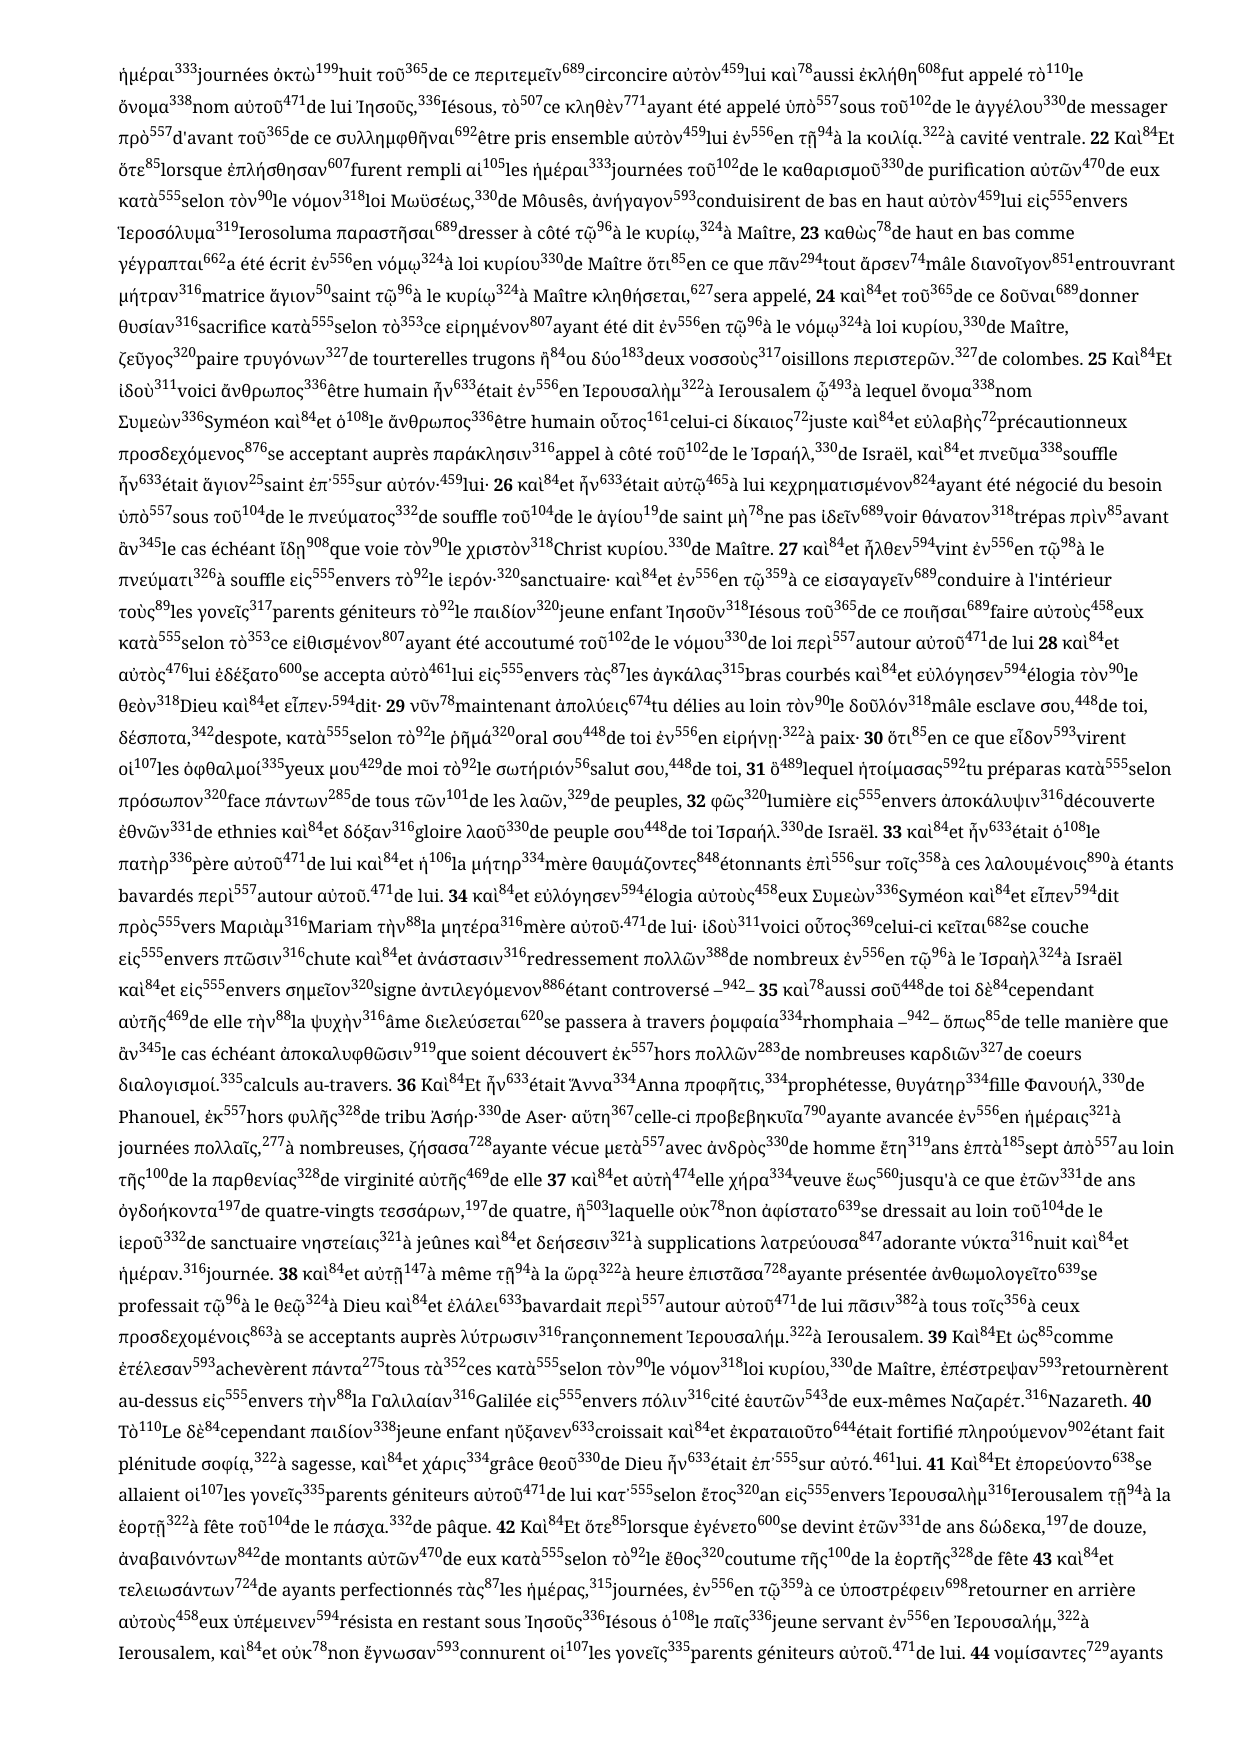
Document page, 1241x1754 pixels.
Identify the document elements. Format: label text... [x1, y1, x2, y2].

text 1 Ἐγένετο600Se devint δὲ84cependant ἐν556en ταῖς93à les ἡμέραις321à journées ἐκείναις146à celles-là ἐξῆλθεν594sortit δόγμα338dogme παρὰ557à côté Καίσαρος330de Kaesar Αὐγούστου330de Auguste ἀπογράφεσθαι699se faire apographe πᾶσαν272toute τὴν88la οἰκουμένην.316écoumène. 2 αὕτη159celle-ci ἀπογραφὴ334apographe πρώτη217première ἐγένετο600se devint ἡγεμονεύοντος843de étant gouverneur τῆς100de la Συρίας328de Syrie Κυρηνίου.330de Quirinius. 3 καὶ84et ἐπορεύοντο638se allaient πάντες394tous ἀπογράφεσθαι,699se faire apographe, ἕκαστος395chacun εἰς555envers τὴν88la ἑαυτοῦ544de lui-même πόλιν.316cité. 4 Ἀνέβη594Monta δὲ84cependant καὶ78aussi Ἰωσὴφ336Ioseph ἀπὸ557au loin τῆς100de la Γαλιλαίας328de Galilée ἐκ557hors πόλεως328de cité Ναζαρὲθ328de Nazareth εἰς555envers τὴν88la Ἰουδαίαν316Ioudaia εἰς555envers πόλιν316cité Δαυὶδ330de Dauid ἥτις503laquelle une quelconque καλεῖται688est appelé Βηθλέεμ,334Bethléem, διὰ555par le fait de τὸ353ce εἶναι698être αὐτὸν459lui ἐξ557hors οἴκου330de maison καὶ84et πατριᾶς328de lignée de patriarche Δαυίδ,330de Dauid, 5 ἀπογράψασθαι691se faire apographe σὺν556avec Μαριὰμ322à Mariam τῇ355à celle ἐμνηστευμένῃ808à ayante étée fiancée αὐτῷ,465à lui, οὔσῃ835à étante ἐνκύῳ.37à enceinte. 6 Ἐγένετο600Se devint δὲ84cependant ἐν556en τῷ359à ce εἶναι698être αὐτοὺς458eux ἐκεῖ78là ἐπλήσθησαν607furent rempli αἱ105les ἡμέραι333journées τοῦ365de ce τεκεῖν689enfanter αὐτήν,457elle, 7 καὶ84et ἔτεκεν594enfanta τὸν90le υἱὸν318fils αὐτῆς469de elle τὸν90le πρωτότοκον,4premier-né, καὶ84et ἐσπαργάνωσεν594enveloppa de bandes αὐτὸν459lui καὶ84et ἀνέκλινεν594réclina αὐτὸν459lui ἐν556en φάτνῃ,322à crèche, διότι85parce que οὐκ78non ἦν633était αὐτοῖς464à eux τόπος336lieu ἐν556en τῷ98à le καταλύματι.326à salle de déliage. 8 Καὶ84Et ποιμένες335bergers ἦσαν632étaient ἐν556en τῇ94à la χώρᾳ322à région τῇ94à la αὐτῇ147à même ἀγραυλοῦντες848vivants aux extérieurs καὶ84et φυλάσσοντες848gardiennants φυλακὰς315gardiennages τῆς100de la νυκτὸς328de nuit ἐπὶ555sur τὴν88la ποίμνην316bergerie de troupeau αὐτῶν.470de eux. 9 καὶ84et ἄγγελος336messager κυρίου330de Maître ἐπέστη594présenta αὐτοῖς464à eux καὶ84et δόξα334gloire κυρίου330de Maître περιέλαμψεν594brilla autour αὐτούς,458eux, καὶ84et ἐφοβήθησαν607furent effrayé φόβον318effroi μέγαν.4grand. 10 καὶ84et εἶπεν594dit αὐτοῖς464à eux ὁ108le ἄγγελος·336messager· μὴ78ne pas φοβεῖσθε,581que vous vous effrayez, ἰδοὺ311voici γὰρ84car εὐαγγελίζομαι678je m'évangélise ὑμῖν444à vous χαρὰν316joie μεγάλην2grande ἥτις503laquelle une quelconque ἔσται620se sera παντὶ280à tout τῷ96à le λαῷ,324à peuple, 11 ὅτι85en ce que ἐτέχθη608fut enfanté ὑμῖν444à vous σήμερον78aujourd'hui σωτὴρ336sauveur ὅς505lequel ἐστιν676est χριστὸς336Christ κύριος336Maître ἐν556en πόλει322à cité Δαυίδ.330de Dauid. 12 καὶ84et τοῦτο371celui-ci ὑμῖν444à vous τὸ110le σημεῖον,338signe, εὑρήσετε611vous trouverez βρέφος320bébé ἐσπαργανωμένον807ayant été enveloppé de bandes καὶ84et κείμενον860se couchant ἐν556en φάτνῃ.322à crèche. 13 καὶ84et ἐξαίφνης78soudainement ἐγένετο600se devint σὺν556avec τῷ96à le ἀγγέλῳ324à messager πλῆθος338multitude στρατιᾶς328de armée de soldats οὐρανίου15de céleste αἰνούντων842de louants τὸν90le θεὸν318Dieu καὶ84et λεγόντων·842de disants· 14 δόξα334gloire ἐν556en ὑψίστοις61à très hauts θεῷ324à Dieu καὶ84et ἐπὶ557sur γῆς328de terre εἰρήνη334paix ἐν556en ἀνθρώποις323à êtres humains εὐδοκίας.328de estimation en bien. 15 Καὶ84Et ἐγένετο600se devint ὡς85comme ἀπῆλθον593éloignèrent ἀπ᾽557au loin αὐτῶν470de eux εἰς555envers τὸν90le οὐρανὸν318ciel οἱ107les ἄγγελοι,335messagers, οἱ107les ποιμένες335bergers ἐλάλουν632bavardaient πρὸς555vers ἀλλήλους·508les uns les autres· διέλθωμεν903que nous passions à travers δὴ345évidemment ἕως560jusqu'à ce que Βηθλέεμ328de Bethléem καὶ84et ἴδωμεν903que nous voyions τὸ92le ῥῆμα320oral τοῦτο145celui-ci τὸ353ce γεγονὸς781ayant devenu ὃ489lequel ὁ108le κύριος336Maître ἐγνώρισεν594fit connaître ἡμῖν.424à nous. 16 καὶ84et ἦλθον593vinrent σπεύσαντες729ayants hâtés καὶ84et ἀνεῦρον593trouvèrent de bas en haut τήν88la τε84et aussi Μαριὰμ316Mariam καὶ84et τὸν90le Ἰωσὴφ318Ioseph καὶ84et τὸ92le βρέφος320bébé κείμενον860se couchant ἐν556en τῇ94à la φάτνῃ·322à crèche· 17 ἰδόντες729ayants vus δὲ84cependant ἐγνώρισαν593firent connaître περὶ557autour τοῦ104de le ῥήματος332de oral τοῦ365de ce λαληθέντος765de ayant été bavardé αὐτοῖς464à eux περὶ557autour τοῦ104de le παιδίου332de jeune enfant τούτου.157de celui-ci. 18 καὶ84et πάντες394tous οἱ368ceux ἀκούσαντες729ayants écoutés ἐθαύμασαν593étonnèrent περὶ557autour τῶν364de ces λαληθέντων764de ayants étés bavardés ὑπὸ557sous τῶν101de les ποιμένων329de bergers πρὸς555vers αὐτούς·458eux· 19 ἡ106la δὲ84cependant Μαρία334Maria πάντα379tous συνετήρει633conservait τὰ91les ῥήματα319oraux ταῦτα144ceux-ci συμβάλλουσα847jetante ensemble ἐν556en τῇ94à la καρδίᾳ322à coeur αὐτῆς.469de elle. 20 καὶ84et ὑπέστρεψαν593retournèrent en arrière οἱ107les ποιμένες335bergers δοξάζοντες848glorifiants καὶ84et αἰνοῦντες848louants τὸν90le θεὸν318Dieu ἐπὶ556sur πᾶσιν384à tous οἷς494à lesquels ἤκουσαν593écoutèrent καὶ84et εἶδον593virent καθὼς78de haut en bas comme ἐλαλήθη608fut bavardé πρὸς555vers αὐτούς.458eux. 21 Καὶ84Et ὅτε85lorsque ἐπλήσθησαν607furent rempli ἡμέραι333journées ὀκτὼ199huit τοῦ365de ce περιτεμεῖν689circoncire αὐτὸν459lui καὶ78aussi ἐκλήθη608fut appelé τὸ110le ὄνομα338nom αὐτοῦ471de lui Ἰησοῦς,336Iésous, τὸ507ce κληθὲν771ayant été appelé ὑπὸ557sous τοῦ102de le ἀγγέλου330de messager πρὸ557d'avant τοῦ365de ce συλλημφθῆναι692être pris ensemble αὐτὸν459lui ἐν556en τῇ94à la κοιλίᾳ.322à cavité ventrale. 22 Καὶ84Et ὅτε85lorsque ἐπλήσθησαν607furent rempli αἱ105les ἡμέραι333journées τοῦ102de le καθαρισμοῦ330de purification αὐτῶν470de eux κατὰ555selon τὸν90le νόμον318loi Μωϋσέως,330de Môusês, ἀνήγαγον593conduisirent de bas en haut αὐτὸν459lui εἰς555envers Ἱεροσόλυμα319Ierosoluma παραστῆσαι689dresser à côté τῷ96à le κυρίῳ,324à Maître, 23 καθὼς78de haut en bas comme γέγραπται662a été écrit ἐν556en νόμῳ324à loi κυρίου330de Maître ὅτι85en ce que πᾶν294tout ἄρσεν74mâle διανοῖγον851entrouvrant μήτραν316matrice ἅγιον50saint τῷ96à le κυρίῳ324à Maître κληθήσεται,627sera appelé, 24 καὶ84et τοῦ365de ce δοῦναι689donner θυσίαν316sacrifice κατὰ555selon τὸ353ce εἰρημένον807ayant été dit ἐν556en τῷ96à le νόμῳ324à loi κυρίου,330de Maître, ζεῦγος320paire τρυγόνων327de tourterelles trugons ἢ84ou δύο183deux νοσσοὺς317oisillons περιστερῶν.327de colombes. 25 Καὶ84Et ἰδοὺ311voici ἄνθρωπος336être humain ἦν633était ἐν556en Ἰερουσαλὴμ322à Ierousalem ᾧ493à lequel ὄνομα338nom Συμεὼν336Syméon καὶ84et ὁ108le ἄνθρωπος336être humain οὗτος161celui-ci δίκαιος72juste καὶ84et εὐλαβὴς72précautionneux προσδεχόμενος876se acceptant auprès παράκλησιν316appel à côté τοῦ102de le Ἰσραήλ,330de Israël, καὶ84et πνεῦμα338souffle ἦν633était ἅγιον25saint ἐπ᾽555sur αὐτόν·459lui· 26 καὶ84et ἦν633était αὐτῷ465à lui κεχρηματισμένον824ayant été négocié du besoin ὑπὸ557sous τοῦ104de le πνεύματος332de souffle τοῦ104de le ἁγίου19de saint μὴ78ne pas ἰδεῖν689voir θάνατον318trépas πρὶν85avant ἂν345le cas échéant ἴδῃ908que voie τὸν90le χριστὸν318Christ κυρίου.330de Maître. 27 καὶ84et ἦλθεν594vint ἐν556en τῷ98à le πνεύματι326à souffle εἰς555envers τὸ92le ἱερόν·320sanctuaire· καὶ84et ἐν556en τῷ359à ce εἰσαγαγεῖν689conduire à l'intérieur τοὺς89les γονεῖς317parents géniteurs τὸ92le παιδίον320jeune enfant Ἰησοῦν318Iésous τοῦ365de ce ποιῆσαι689faire αὐτοὺς458eux κατὰ555selon τὸ353ce εἰθισμένον807ayant été accoutumé τοῦ102de le νόμου330de loi περὶ557autour αὐτοῦ471de lui 28 καὶ84et αὐτὸς476lui ἐδέξατο600se accepta αὐτὸ461lui εἰς555envers τὰς87les ἀγκάλας315bras courbés καὶ84et εὐλόγησεν594élogia τὸν90le θεὸν318Dieu καὶ84et εἶπεν·594dit· 29 νῦν78maintenant ἀπολύεις674tu délies au loin τὸν90le δοῦλόν318mâle esclave σου,448de toi, δέσποτα,342despote, κατὰ555selon τὸ92le ῥῆμά320oral σου448de toi ἐν556en εἰρήνῃ·322à paix· 30 ὅτι85en ce que εἶδον593virent οἱ107les ὀφθαλμοί335yeux μου429de moi τὸ92le σωτήριόν56salut σου,448de toi, 31 ὃ489lequel ἡτοίμασας592tu préparas κατὰ555selon πρόσωπον320face πάντων285de tous τῶν101de les λαῶν,329de peuples, 32 φῶς320lumière εἰς555envers ἀποκάλυψιν316découverte ἐθνῶν331de ethnies καὶ84et δόξαν316gloire λαοῦ330de peuple σου448de toi Ἰσραήλ.330de Israël. 33 καὶ84et ἦν633était ὁ108le πατὴρ336père αὐτοῦ471de lui καὶ84et ἡ106la μήτηρ334mère θαυμάζοντες848étonnants ἐπὶ556sur τοῖς358à ces λαλουμένοις890à étants bavardés περὶ557autour αὐτοῦ.471de lui. 34 καὶ84et εὐλόγησεν594élogia αὐτοὺς458eux Συμεὼν336Syméon καὶ84et εἶπεν594dit πρὸς555vers Μαριὰμ316Mariam τὴν88la μητέρα316mère αὐτοῦ·471de lui· ἰδοὺ311voici οὗτος369celui-ci κεῖται682se couche εἰς555envers πτῶσιν316chute καὶ84et ἀνάστασιν316redressement πολλῶν388de nombreux ἐν556en τῷ96à le Ἰσραὴλ324à Israël καὶ84et εἰς555envers σημεῖον320signe ἀντιλεγόμενον886étant controversé –942– 35 καὶ78aussi σοῦ448de toi δὲ84cependant αὐτῆς469de elle τὴν88la ψυχὴν316âme διελεύσεται620se passera à travers ῥομφαία334rhomphaia –942– ὅπως85de telle manière que ἂν345le cas échéant ἀποκαλυφθῶσιν919que soient découvert ἐκ557hors πολλῶν283de nombreuses καρδιῶν327de coeurs διαλογισμοί.335calculs au-travers. 36 Καὶ84Et ἦν633était Ἅννα334Anna προφῆτις,334prophétesse, θυγάτηρ334fille Φανουήλ,330de Phanouel, ἐκ557hors φυλῆς328de tribu Ἀσήρ·330de Aser· αὕτη367celle-ci προβεβηκυῖα790ayante avancée ἐν556en ἡμέραις321à journées πολλαῖς,277à nombreuses, ζήσασα728ayante vécue μετὰ557avec ἀνδρὸς330de homme ἔτη319ans ἑπτὰ185sept ἀπὸ557au loin τῆς100de la παρθενίας328de virginité αὐτῆς469de elle 37 καὶ84et αὐτὴ474elle χήρα334veuve ἕως560jusqu'à ce que ἐτῶν331de ans ὀγδοήκοντα197de quatre-vingts τεσσάρων,197de quatre, ἣ503laquelle οὐκ78non ἀφίστατο639se dressait au loin τοῦ104de le ἱεροῦ332de sanctuaire νηστείαις321à jeûnes καὶ84et δεήσεσιν321à supplications λατρεύουσα847adorante νύκτα316nuit καὶ84et ἡμέραν.316journée. 38 καὶ84et αὐτῇ147à même τῇ94à la ὥρᾳ322à heure ἐπιστᾶσα728ayante présentée ἀνθωμολογεῖτο639se professait τῷ96à le θεῷ324à Dieu καὶ84et ἐλάλει633bavardait περὶ557autour αὐτοῦ471de lui πᾶσιν382à tous τοῖς356à ceux προσδεχομένοις863à se acceptants auprès λύτρωσιν316rançonnement Ἰερουσαλήμ.322à Ierousalem. 39 Καὶ84Et ὡς85comme ἐτέλεσαν593achevèrent πάντα275tous τὰ352ces κατὰ555selon τὸν90le νόμον318loi κυρίου,330de Maître, ἐπέστρεψαν593retournèrent au-dessus εἰς555envers τὴν88la Γαλιλαίαν316Galilée εἰς555envers πόλιν316cité ἑαυτῶν543de eux-mêmes Ναζαρέτ.316Nazareth. 40 Τὸ110Le δὲ84cependant παιδίον338jeune enfant ηὔξανεν633croissait καὶ84et ἐκραταιοῦτο644était fortifié πληρούμενον902étant fait plénitude σοφίᾳ,322à sagesse, καὶ84et χάρις334grâce θεοῦ330de Dieu ἦν633était ἐπ᾽555sur αὐτό.461lui. 41 Καὶ84Et ἐπορεύοντο638se allaient οἱ107les γονεῖς335parents géniteurs αὐτοῦ471de lui κατ᾽555selon ἔτος320an εἰς555envers Ἰερουσαλὴμ316Ierousalem τῇ94à la ἑορτῇ322à fête τοῦ104de le πάσχα.332de pâque. 42 Καὶ84Et ὅτε85lorsque ἐγένετο600se devint ἐτῶν331de ans δώδεκα,197de douze, ἀναβαινόντων842de montants αὐτῶν470de eux κατὰ555selon τὸ92le ἔθος320coutume τῆς100de la ἑορτῆς328de fête 43 καὶ84et τελειωσάντων724de ayants perfectionnés τὰς87les ἡμέρας,315journées, ἐν556en τῷ359à ce ὑποστρέφειν698retourner en arrière αὐτοὺς458eux ὑπέμεινεν594résista en restant sous Ἰησοῦς336Iésous ὁ108le παῖς336jeune servant ἐν556en Ἰερουσαλήμ,322à Ierousalem, καὶ84et οὐκ78non ἔγνωσαν593connurent οἱ107les γονεῖς335parents géniteurs αὐτοῦ.471de lui. 44 νομίσαντες729ayants faits loi δὲ84cependant αὐτὸν459lui εἶναι698être ἐν556en τῇ94à la συνοδίᾳ322à compagnie du chemin ἦλθον593vinrent ἡμέρας328de journée ὁδὸν316chemin καὶ84et ἀνεζήτουν632cherchaient de bas en haut αὐτὸν459lui ἐν556en τοῖς95à les συγγενεῦσιν59à congénitaux καὶ84et τοῖς95à les γνωστοῖς,59à connus, 45 καὶ84et μὴ78ne pas εὑρόντες729ayants trouvés ὑπέστρεψαν593retournèrent en arrière εἰς555envers Ἰερουσαλὴμ316Ierousalem ἀναζητοῦντες848cherchants de bas en haut αὐτόν.459lui. 46 καὶ84et ἐγένετο600se devint μετὰ555après ἡμέρας315journées τρεῖς181trois εὗρον593trouvèrent αὐτὸν459lui ἐν556en τῷ98à le ἱερῷ326à sanctuaire καθεζόμενον858se siégeant ἐν556en μέσῳ62à au milieu τῶν101de les διδασκάλων329de enseignants καὶ84et ἀκούοντα831écoutant αὐτῶν470de eux καὶ84et ἐπερωτῶντα831demandant sur αὐτούς·458eux· 47 ἐξίσταντο638se extasiaient δὲ84cependant πάντες394tous οἱ368ceux ἀκούοντες848écoutants αὐτοῦ471de lui ἐπὶ556sur τῇ94à la συνέσει322à compréhension καὶ84et ταῖς93à les ἀποκρίσεσιν321à réponses apocritiques αὐτοῦ.471de lui. 48 Καὶ84Et ἰδόντες729ayants vus αὐτὸν459lui ἐξεπλάγησαν,607furent heurté à l'excès, καὶ84et εἶπεν594dit πρὸς555vers αὐτὸν459lui ἡ106la μήτηρ334mère αὐτοῦ·471de lui· τέκνον,344enfant, τί404quel ἐποίησας592tu fis ἡμῖν424à nous οὕτως;78ainsi? ἰδοὺ311voici ὁ108le πατήρ336père σου448de toi κἀγὼ436et moi ὀδυνώμενοι899étants affligés de douleur ζητοῦμεν628nous cherchions σε.442toi. 49 καὶ84et εἶπεν594dit πρὸς555vers αὐτούς·458eux· τί404quel ὅτι85en ce que ἐζητεῖτέ630vous cherchiez με;422moi? οὐκ78non ᾔδειτε664vous aviez su ὅτι85en ce que ἐν556en τοῖς358à ces τοῦ102de le πατρός330de père μου429de moi δεῖ676attache de lien εἶναί698être με;422moi? 50 καὶ84et αὐτοὶ475eux οὐ78non συνῆκαν593comprirent τὸ92le ῥῆμα320oral ὃ489lequel ἐλάλησεν594bavarda αὐτοῖς.464à eux. 51 καὶ84et κατέβη594descendit μετ᾽557avec αὐτῶν470de eux καὶ84et ἦλθεν594vint εἰς555envers Ναζαρὲτ316Nazareth καὶ84et ἦν633était ὑποτασσόμενος900étant subordonné αὐτοῖς.464à eux. καὶ84et ἡ106la μήτηρ334mère αὐτοῦ471de lui διετήρει633gardait au travers πάντα275tous τὰ91les ῥήματα319oraux ἐν556en τῇ94à la καρδίᾳ322à coeur αὐτῆς.469de elle. 52 Καὶ84Et Ἰησοῦς336Iésous προέκοπτεν633progressait τῇ94à la σοφίᾳ322à sagesse καὶ84et ἡλικίᾳ322à âge καὶ84et χάριτι322à grâce παρὰ556à côté θεῷ324à Dieu καὶ84et ἀνθρώποις.323à êtres humains. [118, 59, 1181, 1665]
